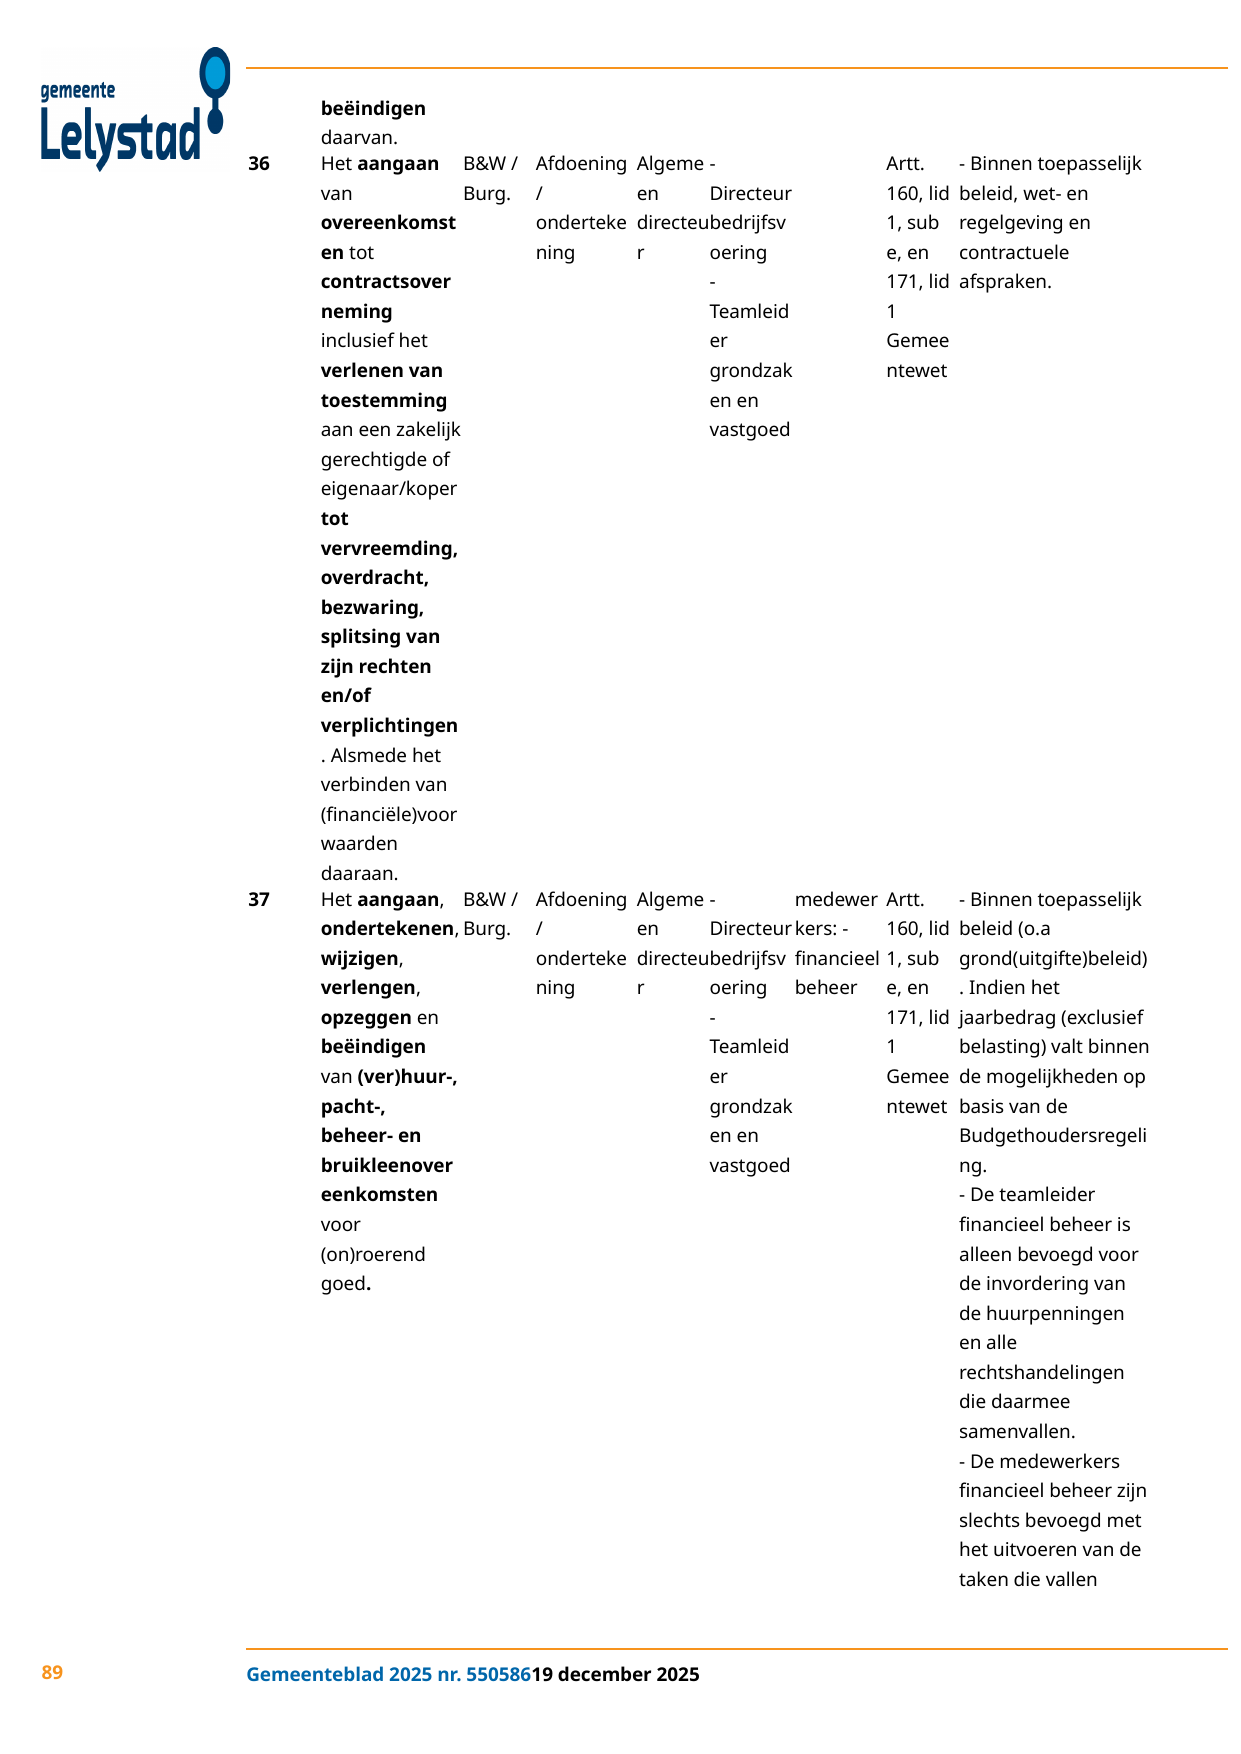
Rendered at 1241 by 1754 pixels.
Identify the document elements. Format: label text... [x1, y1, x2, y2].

table_cell Het aangaan, ondertekenen, wijzigen, verlengen, opzeggen en beëindigen van (ver)huur-, pacht-, beheer- en bruikleenovereenkomsten voor (on)roerend goed. [321, 886, 463, 1592]
table_cell Artt. 160, lid 1, sub e, en 171, lid 1 Gemeentewet [886, 886, 959, 1592]
table_cell [637, 95, 709, 150]
table_cell Algemeen directeur [637, 150, 709, 886]
table_cell - Binnen toepasselijk beleid (o.a grond(uitgifte)beleid). Indien het jaarbedrag (exclusief belasting) valt binnen de mogelijkheden op basis van de Budgethoudersregeling. - De teamleider financieel beheer is alleen bevoegd voor de invordering van de huurpenningen en alle rechtshandelingen die daarmee samenvallen. - De medewerkers financieel beheer zijn slechts bevoegd met het uitvoeren van de taken die vallen [959, 886, 1152, 1592]
table_cell [795, 95, 886, 150]
table_cell [536, 95, 637, 150]
table_cell [463, 95, 536, 150]
table_cell - Directeur bedrijfsvoering - Teamleider grondzaken en vastgoed [709, 886, 794, 1592]
table_cell Afdoening / ondertekening [536, 150, 637, 886]
table_cell beëindigen daarvan. [321, 95, 463, 150]
picture [41, 47, 231, 172]
table_cell [248, 95, 321, 150]
table_cell Afdoening / ondertekening [536, 886, 637, 1592]
table_cell Algemeen directeur [637, 886, 709, 1592]
table_cell - Directeur bedrijfsvoering - Teamleider grondzaken en vastgoed [709, 150, 794, 886]
table_cell Het aangaan van overeenkomsten tot contractsoverneming inclusief het verlenen van toestemming aan een zakelijk gerechtigde of eigenaar/koper tot vervreemding, overdracht, bezwaring, splitsing van zijn rechten en/of verplichtingen. Alsmede het verbinden van (financiële)voorwaarden daaraan. [321, 150, 463, 886]
table_cell [959, 95, 1152, 150]
table_cell 36 [248, 150, 321, 886]
table_cell 37 [248, 886, 321, 1592]
table_cell [709, 95, 794, 150]
table_cell [795, 150, 886, 886]
table_cell [886, 95, 959, 150]
table_cell Artt. 160, lid 1, sub e, en 171, lid 1 Gemeentewet [886, 150, 959, 886]
table_cell B&W / Burg. [463, 886, 536, 1592]
table_cell B&W / Burg. [463, 150, 536, 886]
table_cell medewerkers: - financieel beheer [795, 886, 886, 1592]
table_cell - Binnen toepasselijk beleid, wet- en regelgeving en contractuele afspraken. [959, 150, 1152, 886]
